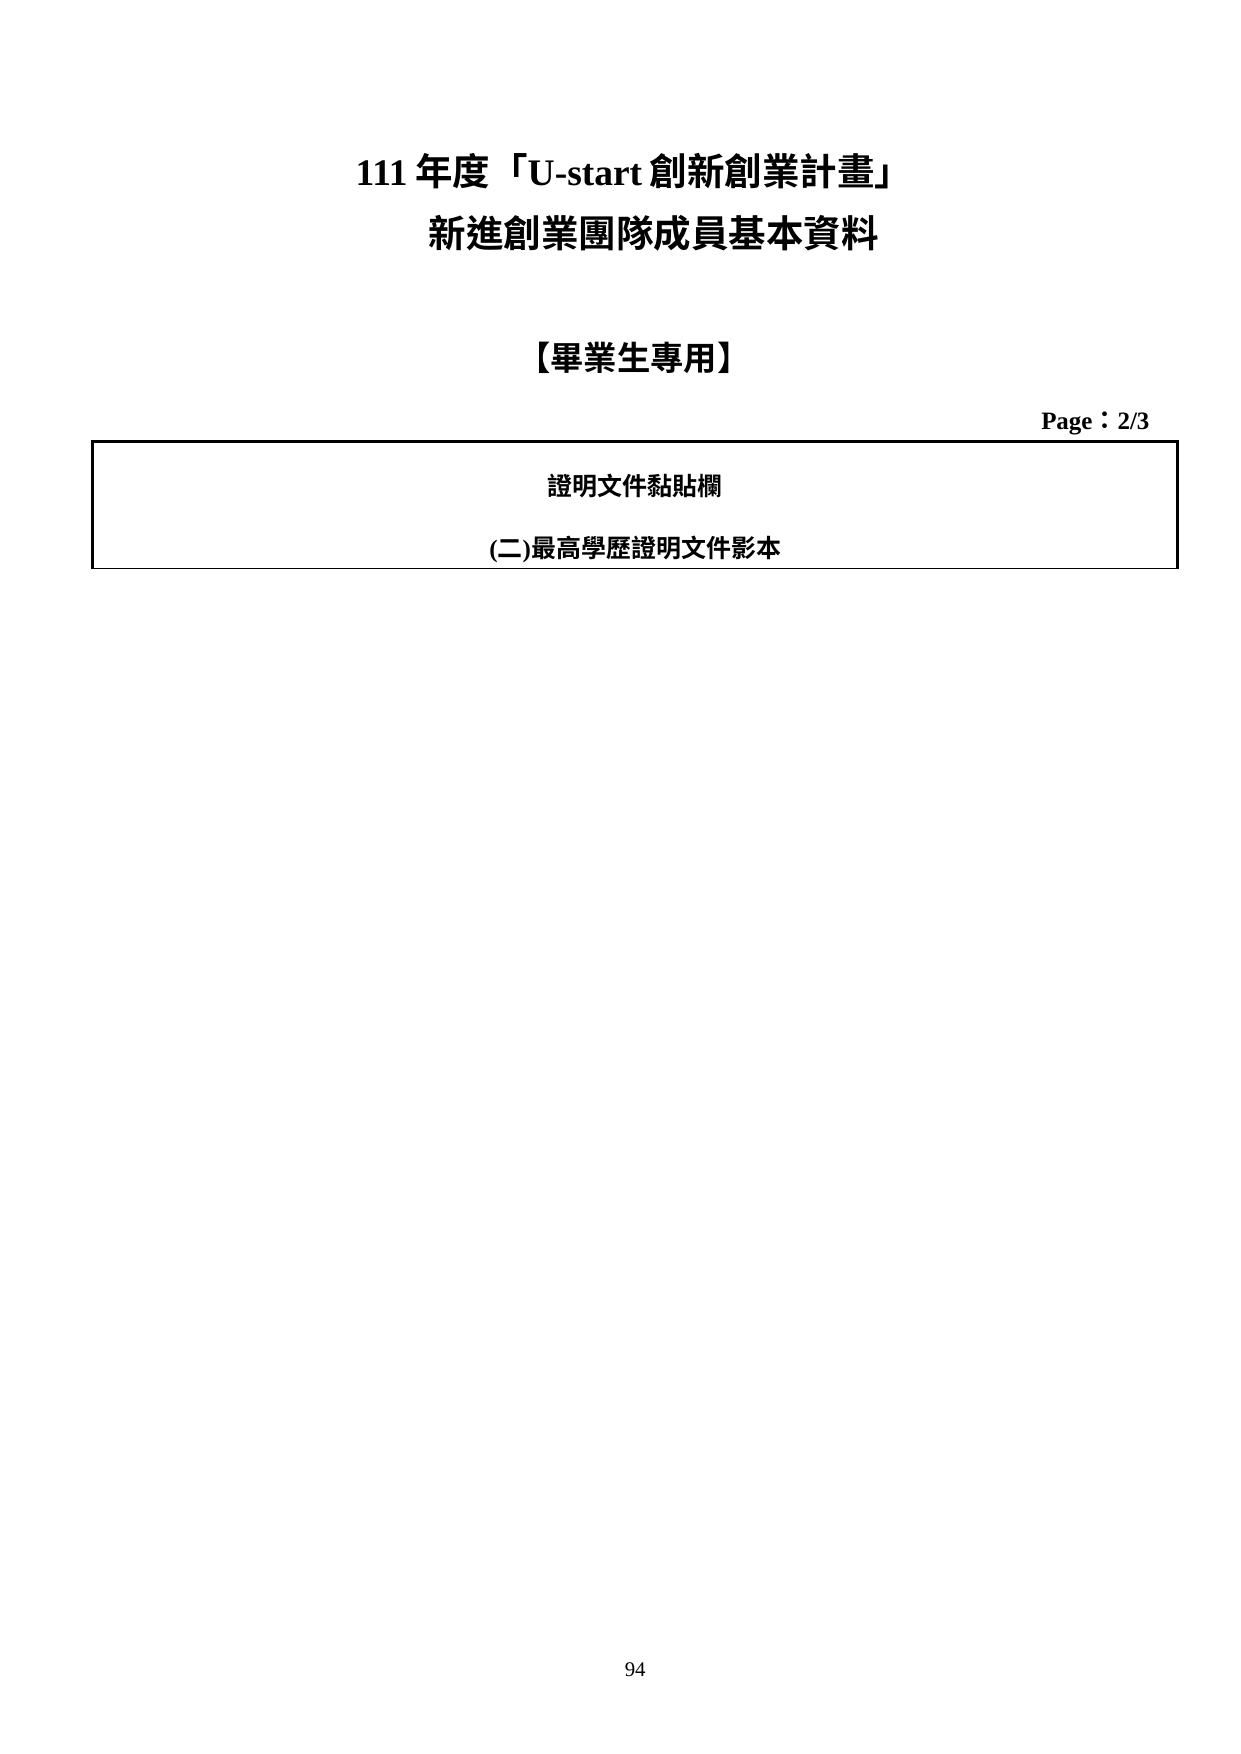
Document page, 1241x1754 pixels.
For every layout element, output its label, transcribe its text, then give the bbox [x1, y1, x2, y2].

text 111年度「U-start創新創業計畫」 [118, 127, 1149, 189]
table_header 證明文件黏貼欄 (二)最高學歷證明文件影本 [94, 443, 1176, 568]
text 【畢業生專用】 [118, 314, 1149, 377]
text 新進創業團隊成員基本資料 [156, 189, 1152, 252]
text Page：2/3 [118, 377, 1149, 439]
